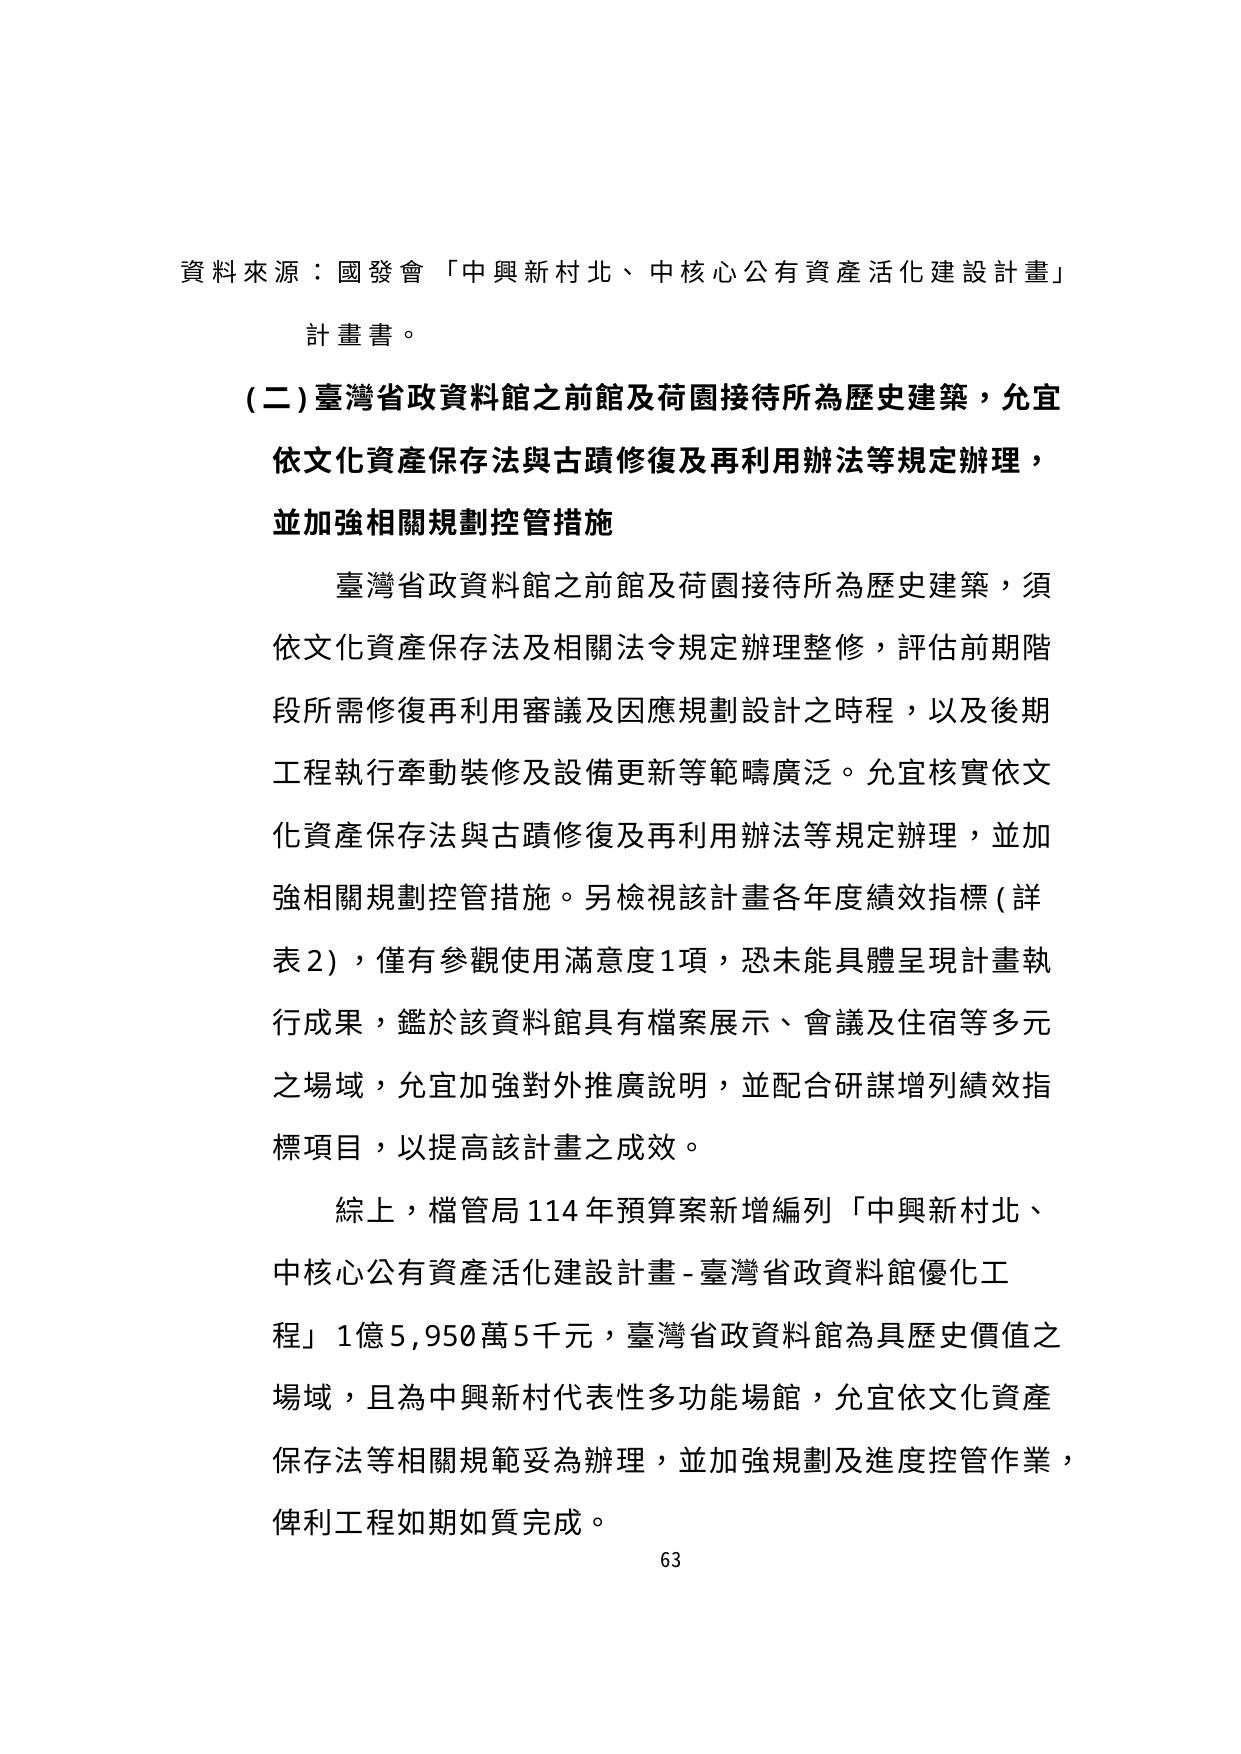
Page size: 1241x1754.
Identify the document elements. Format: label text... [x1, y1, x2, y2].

text (二)臺灣省政資料館之前館及荷園接待所為歷史建築，允宜依文化資產保存法與古蹟修復及再利用辦法等規定辦理，並加強相關規劃控管措施 [236, 354, 1063, 542]
text 資料來源：國發會「中興新村北、中核心公有資產活化建設計畫」計畫書。 [177, 229, 1092, 354]
text 綜上，檔管局114年預算案新增編列「中興新村北、中核心公有資產活化建設計畫-臺灣省政資料館優化工程」1億5,950萬5千元，臺灣省政資料館為具歷史價值之場域，且為中興新村代表性多功能場館，允宜依文化資產保存法等相關規範妥為辦理，並加強規劃及進度控管作業，俾利工程如期如質完成。 [266, 1167, 1063, 1542]
text 臺灣省政資料館之前館及荷園接待所為歷史建築，須依文化資產保存法及相關法令規定辦理整修，評估前期階段所需修復再利用審議及因應規劃設計之時程，以及後期工程執行牽動裝修及設備更新等範疇廣泛。允宜核實依文化資產保存法與古蹟修復及再利用辦法等規定辦理，並加強相關規劃控管措施。另檢視該計畫各年度績效指標(詳表2)，僅有參觀使用滿意度1項，恐未能具體呈現計畫執行成果，鑑於該資料館具有檔案展示、會議及住宿等多元之場域，允宜加強對外推廣說明，並配合研謀增列績效指標項目，以提高該計畫之成效。 [266, 542, 1063, 1167]
